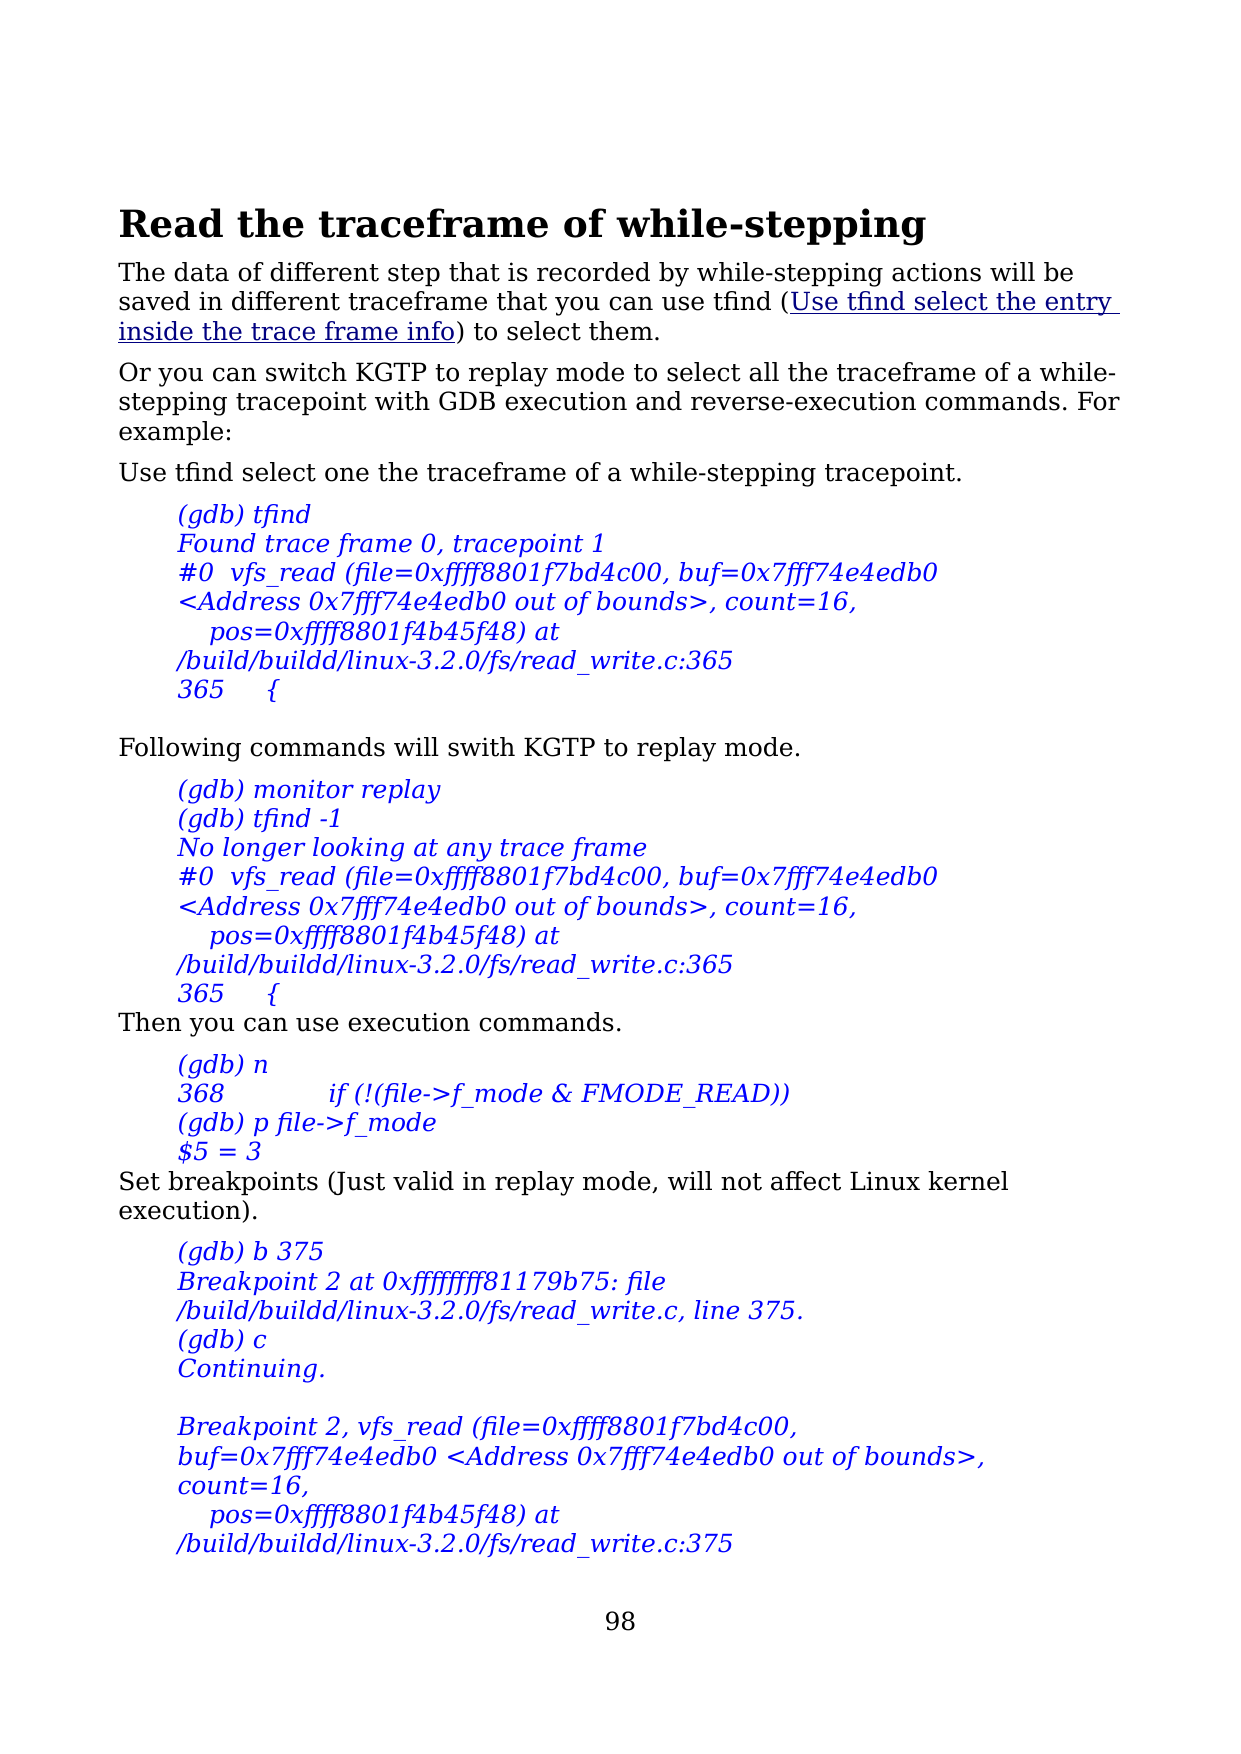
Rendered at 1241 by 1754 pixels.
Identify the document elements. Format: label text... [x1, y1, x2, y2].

subtitle Read the traceframe of while-stepping [118, 202, 1122, 246]
text pos=0xffff8801f4b45f48) at /build/buildd/linux-3.2.0/fs/read_write.c:365 [177, 617, 1063, 675]
text (gdb) p file->f_mode [177, 1108, 1063, 1137]
text No longer looking at any trace frame [177, 833, 1063, 862]
text 368 if (!(file->f_mode & FMODE_READ)) [177, 1079, 1063, 1108]
text pos=0xffff8801f4b45f48) at /build/buildd/linux-3.2.0/fs/read_write.c:365 [177, 921, 1063, 979]
text The data of different step that is recorded by while-stepping actions will be saved in different traceframe that you can use tfind (Use tfind select the entry inside the trace frame info) to select them. [118, 258, 1122, 346]
text Or you can switch KGTP to replay mode to select all the traceframe of a while-stepping tracepoint with GDB execution and reverse-execution commands. For example: [118, 358, 1122, 446]
text #0 vfs_read (file=0xffff8801f7bd4c00, buf=0x7fff74e4edb0 <Address 0x7fff74e4edb0 out of bounds>, count=16, [177, 558, 1063, 617]
text Use tfind select one the traceframe of a while-stepping tracepoint. [118, 458, 1122, 487]
text 365 { [177, 979, 1063, 1008]
text Breakpoint 2, vfs_read (file=0xffff8801f7bd4c00, buf=0x7fff74e4edb0 <Address 0x7fff74e4edb0 out of bounds>, count=16, [177, 1412, 1063, 1500]
text Continuing. [177, 1354, 1063, 1383]
text (gdb) tfind [177, 500, 1063, 529]
text #0 vfs_read (file=0xffff8801f7bd4c00, buf=0x7fff74e4edb0 <Address 0x7fff74e4edb0 out of bounds>, count=16, [177, 862, 1063, 921]
text 365 { [177, 675, 1063, 704]
text (gdb) monitor replay [177, 775, 1063, 804]
text Breakpoint 2 at 0xffffffff81179b75: file /build/buildd/linux-3.2.0/fs/read_write.c, line 375. [177, 1267, 1063, 1325]
text Found trace frame 0, tracepoint 1 [177, 529, 1063, 558]
text Then you can use execution commands. [118, 1008, 1122, 1037]
text $5 = 3 [177, 1137, 1063, 1167]
text (gdb) tfind -1 [177, 804, 1063, 833]
text Set breakpoints (Just valid in replay mode, will not affect Linux kernel execution). [118, 1167, 1122, 1225]
text Following commands will swith KGTP to replay mode. [118, 733, 1122, 762]
text (gdb) b 375 [177, 1237, 1063, 1267]
text pos=0xffff8801f4b45f48) at /build/buildd/linux-3.2.0/fs/read_write.c:375 [177, 1500, 1063, 1558]
text (gdb) c [177, 1325, 1063, 1354]
text (gdb) n [177, 1050, 1063, 1079]
